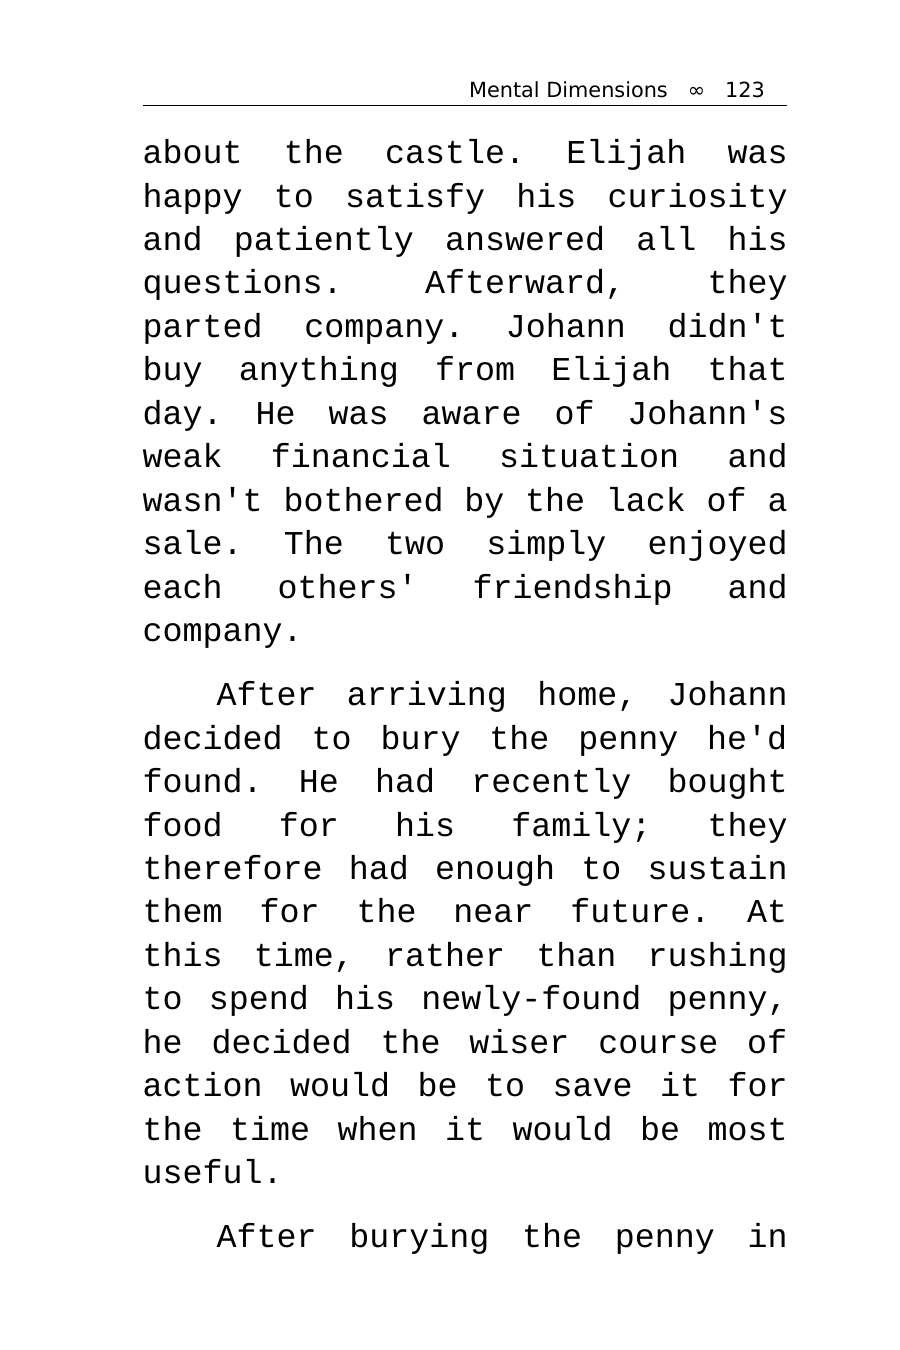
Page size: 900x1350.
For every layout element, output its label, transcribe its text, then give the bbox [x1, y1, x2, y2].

text After burying the penny in [142, 1220, 787, 1258]
text After arriving home, Johann decided to bury the penny he'd found. He had recently bought food for his family; they therefore had enough to sustain them for the near future. At this time, rather than rushing to spend his newly-found penny, he decided the wiser course of action would be to save it for the time when it would be most useful. [142, 678, 787, 1194]
text about the castle. Elijah was happy to satisfy his curiosity and patiently answered all his questions. Afterward, they parted company. Johann didn't buy anything from Elijah that day. He was aware of Johann's weak financial situation and wasn't bothered by the lack of a sale. The two simply enjoyed each others' friendship and company. [142, 136, 787, 652]
